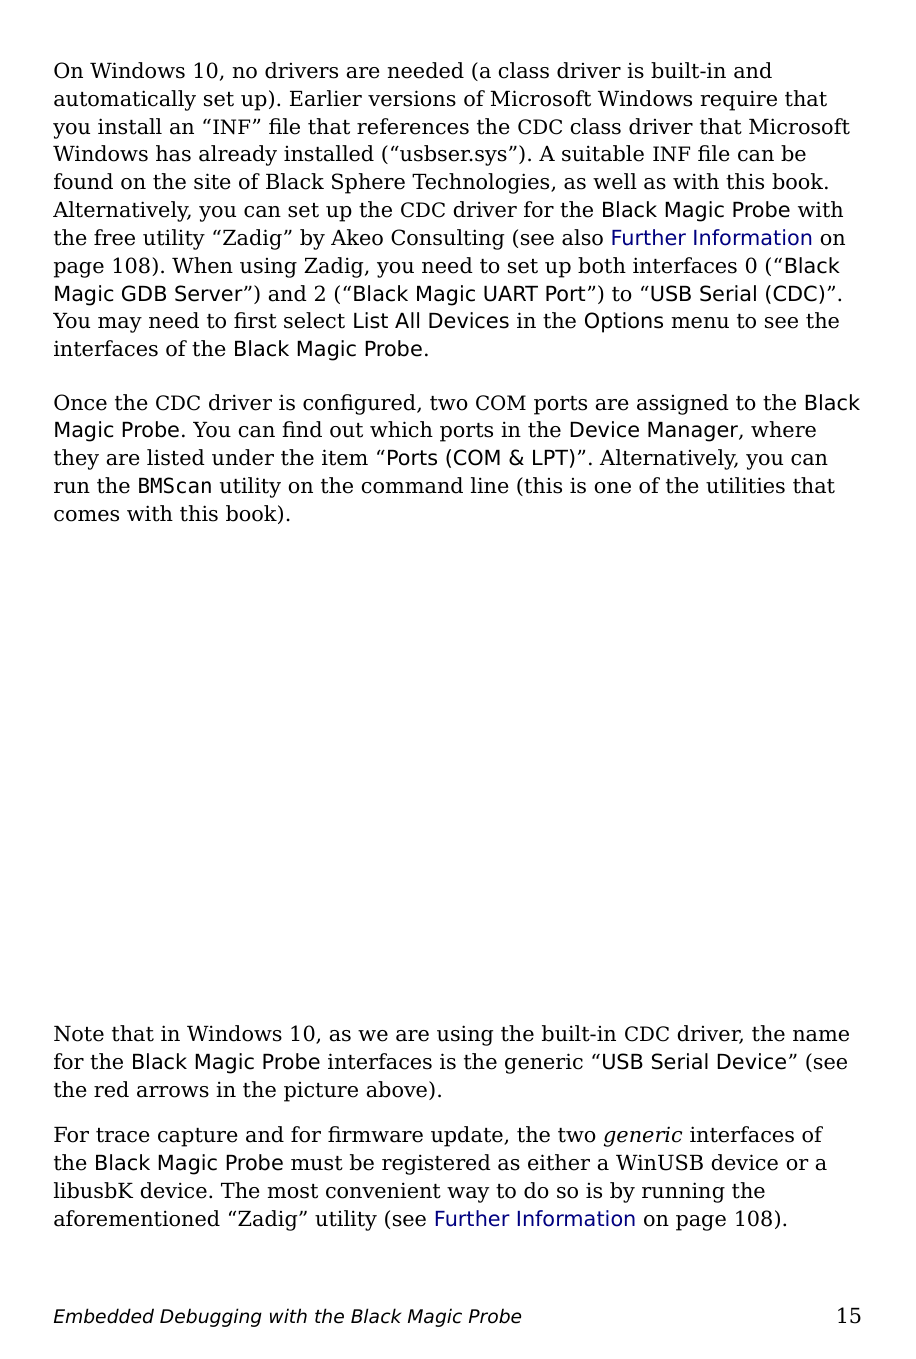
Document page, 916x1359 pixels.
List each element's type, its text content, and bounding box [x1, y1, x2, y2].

text For trace capture and for firmware update, the two generic interfaces of the Black Magic Probe must be registered as either a WinUSB device or a libusbK device. The most convenient way to do so is by running the aforementioned “Zadig” utility (see Further Information on page 108). [53, 1123, 862, 1231]
text Note that in Windows 10, as we are using the built-in CDC driver, the name for the Black Magic Probe interfaces is the generic “USB Serial Device” (see the red arrows in the picture above). [53, 547, 862, 1102]
text ​ [53, 374, 862, 388]
text Once the CDC driver is configured, two COM ports are assigned to the Black Magic Probe. You can find out which ports in the Device Manager, where they are listed under the item “Ports (COM & LPT)”. Alternatively, you can run the BMScan utility on the command line (this is one of the utilities that comes with this book). [53, 391, 862, 526]
text On Windows 10, no drivers are needed (a class driver is built-in and automatically set up). Earlier versions of Microsoft Windows require that you install an “INF” file that references the CDC class driver that Microsoft Windows has already installed (“usbser.sys”). A suitable INF file can be found on the site of Black Sphere Technologies, as well as with this book. Alternatively, you can set up the CDC driver for the Black Magic Probe with the free utility “Zadig” by Akeo Consulting (see also Further Information on page 108). When using Zadig, you need to set up both interfaces 0 (“Black Magic GDB Server”) and 2 (“Black Magic UART Port”) to “USB Serial (CDC)”. You may need to first select List All Devices in the Options menu to see the interfaces of the Black Magic Probe. [53, 59, 862, 361]
